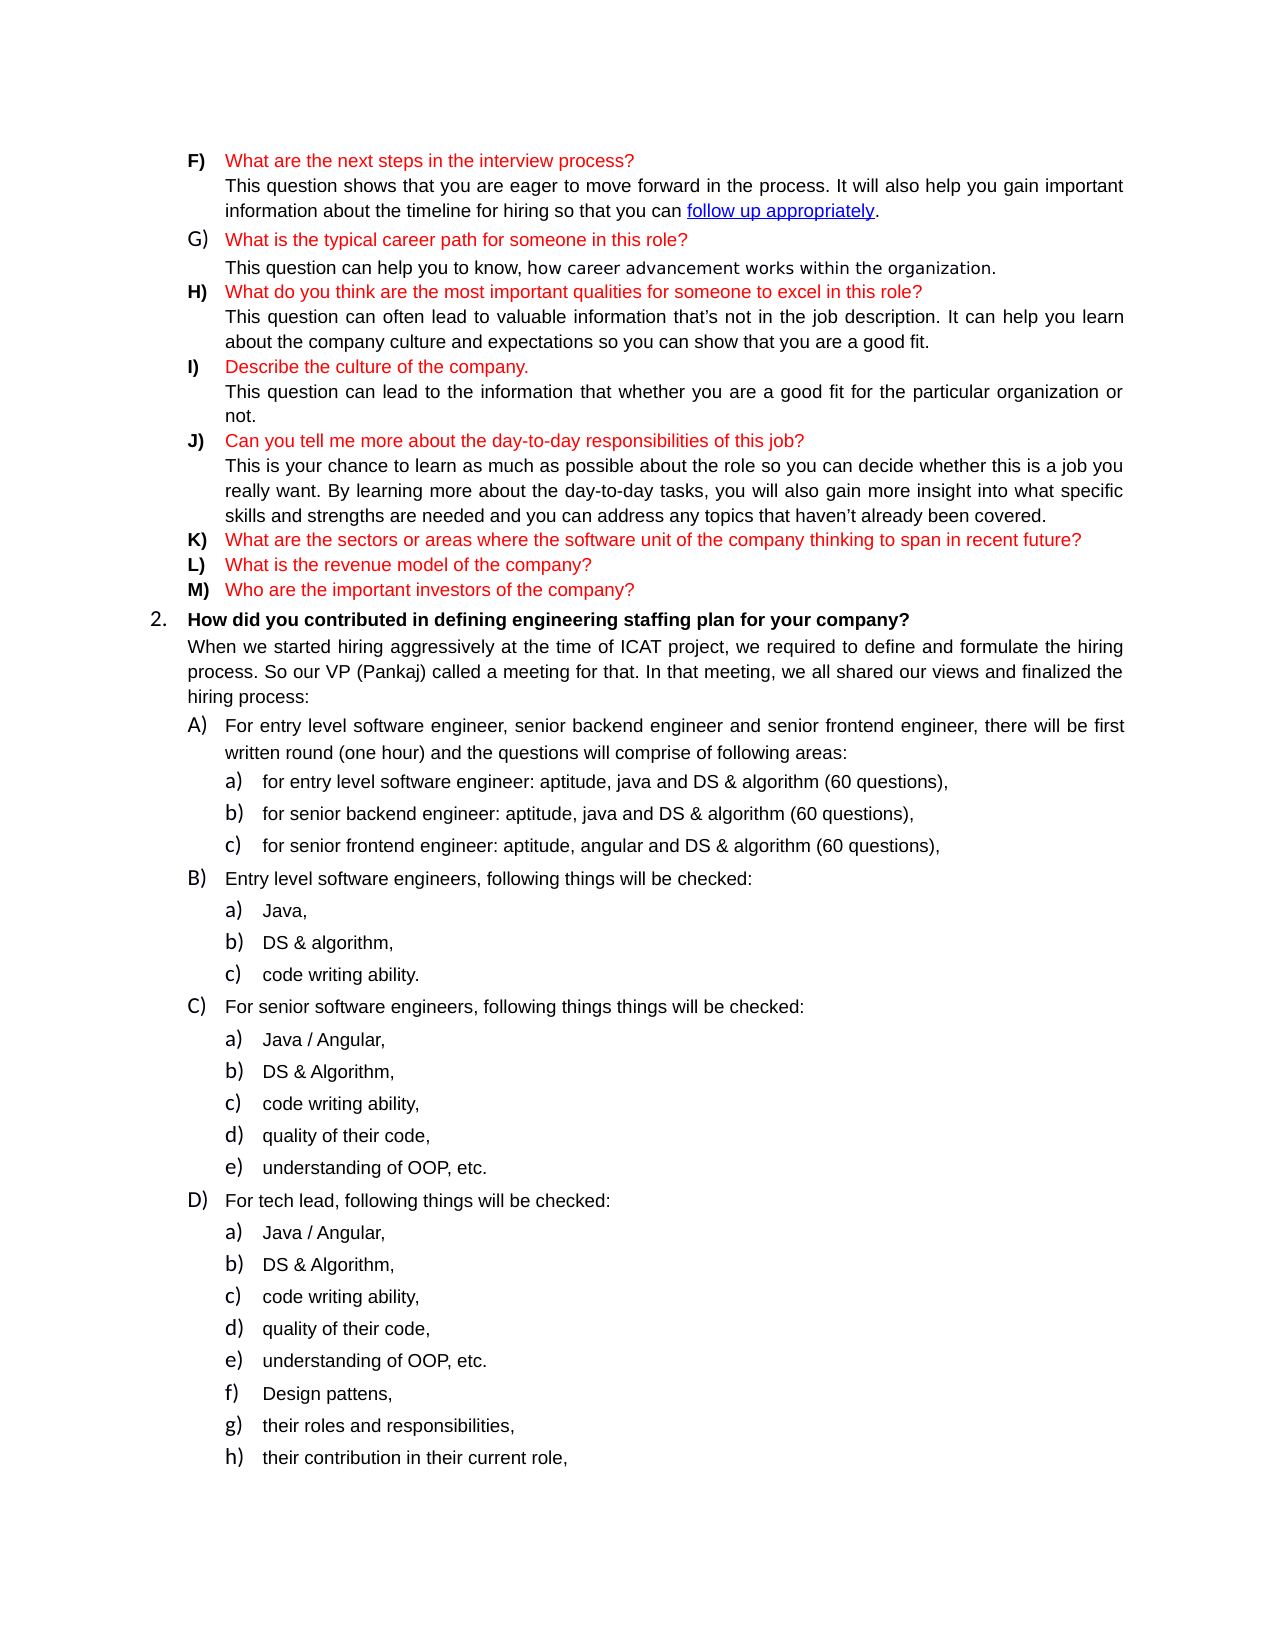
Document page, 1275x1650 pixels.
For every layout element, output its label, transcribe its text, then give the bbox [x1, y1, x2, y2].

list for entry level software engineer: aptitude, java and DS & algorithm (60 questions), [225, 766, 1125, 794]
list When we started hiring aggressively at the time of ICAT project, we required to define and formulate the hiring process. So our VP (Pankaj) called a meeting for that. In that meeting, we all shared our views and finalized the hiring process: [150, 636, 1125, 707]
list understanding of OOP, etc. [225, 1152, 1125, 1181]
list This question can help you to know, how career advancement works within the organization. [187, 257, 1125, 278]
list Who are the important investors of the company? [187, 579, 1125, 600]
list This question shows that you are eager to move forward in the process. It will also help you gain important information about the timeline for hiring so that you can follow up appropriately. [187, 175, 1125, 221]
list Java / Angular, [225, 1217, 1125, 1245]
list For senior software engineers, following things things will be checked: [187, 992, 1125, 1019]
list code writing ability, [225, 1281, 1125, 1309]
list Design pattens, [225, 1378, 1125, 1406]
list What is the typical career path for someone in this role? [187, 224, 1125, 252]
list For entry level software engineer, senior backend engineer and senior frontend engineer, there will be first written round (one hour) and the questions will comprise of following areas: [187, 710, 1125, 763]
list What is the revenue model of the company? [187, 554, 1125, 576]
list For tech lead, following things will be checked: [187, 1185, 1125, 1213]
list Java, [225, 895, 1125, 923]
list DS & algorithm, [225, 927, 1125, 955]
list This question can often lead to valuable information that’s not in the job description. It can help you learn about the company culture and expectations so you can show that you are a good fit. [187, 306, 1125, 352]
list DS & Algorithm, [225, 1249, 1125, 1277]
list DS & Algorithm, [225, 1056, 1125, 1084]
list for senior frontend engineer: aptitude, angular and DS & algorithm (60 questions), [225, 831, 1125, 859]
list quality of their code, [225, 1313, 1125, 1341]
list understanding of OOP, etc. [225, 1346, 1125, 1374]
list Entry level software engineers, following things will be checked: [187, 863, 1125, 891]
list their roles and responsibilities, [225, 1410, 1125, 1438]
list What do you think are the most important qualities for someone to excel in this role? [187, 281, 1125, 303]
list This is your chance to learn as much as possible about the role so you can decide whether this is a job you really want. By learning more about the day-to-day tasks, you will also gain more insight into what specific skills and strengths are needed and you can address any topics that haven’t already been covered. [187, 455, 1125, 526]
list code writing ability. [225, 959, 1125, 987]
list Java / Angular, [225, 1024, 1125, 1052]
list their contribution in their current role, [225, 1442, 1125, 1470]
list What are the sectors or areas where the software unit of the company thinking to span in recent future? [187, 529, 1125, 551]
list Can you tell me more about the day-to-day responsibilities of this job? [187, 430, 1125, 452]
list Describe the culture of the company. [187, 356, 1125, 377]
list for senior backend engineer: aptitude, java and DS & algorithm (60 questions), [225, 798, 1125, 826]
list How did you contributed in defining engineering staffing plan for your company? [150, 604, 1125, 632]
list What are the next steps in the interview process? [187, 150, 1125, 172]
list code writing ability, [225, 1088, 1125, 1116]
list quality of their code, [225, 1120, 1125, 1148]
list This question can lead to the information that whether you are a good fit for the particular organization or not. [187, 381, 1125, 427]
